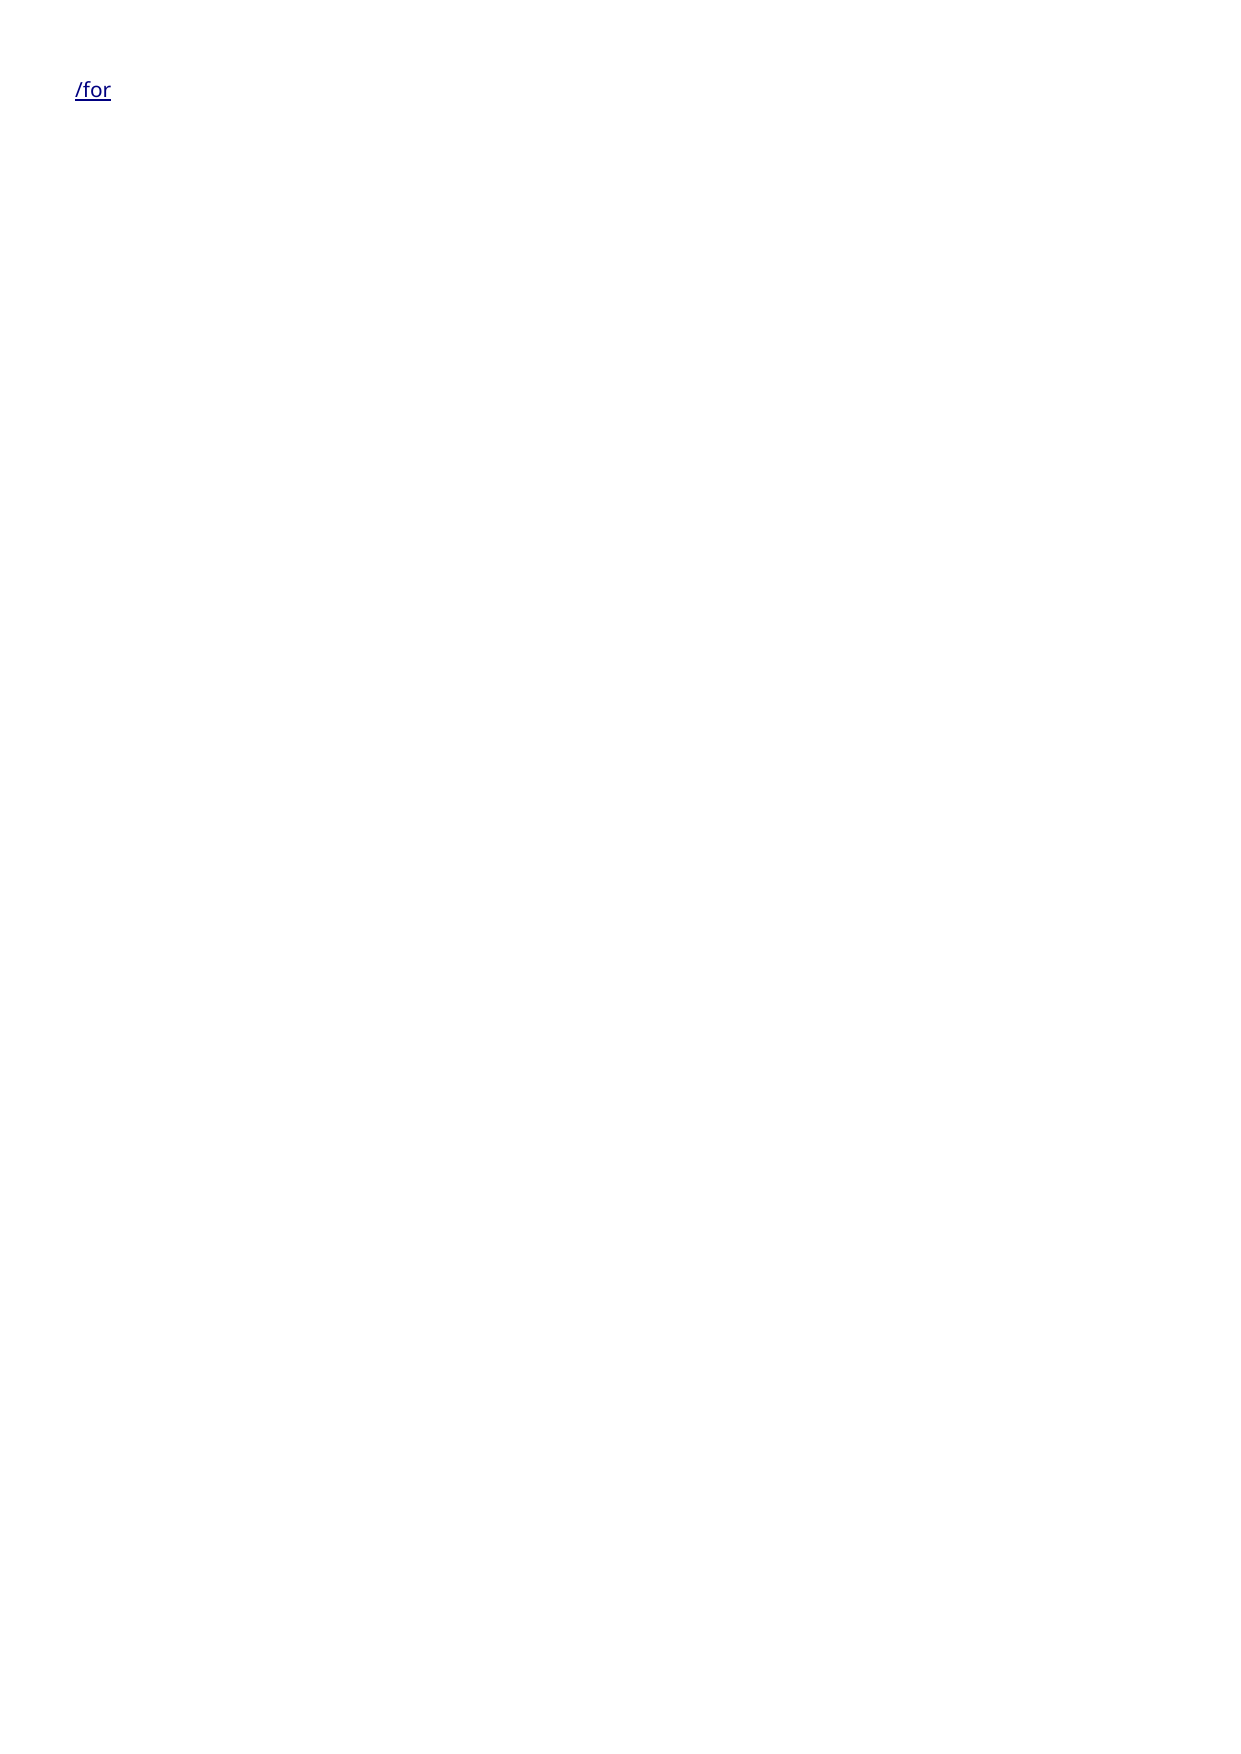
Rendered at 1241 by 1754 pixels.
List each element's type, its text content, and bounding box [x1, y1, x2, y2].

text /for [75, 75, 1166, 103]
